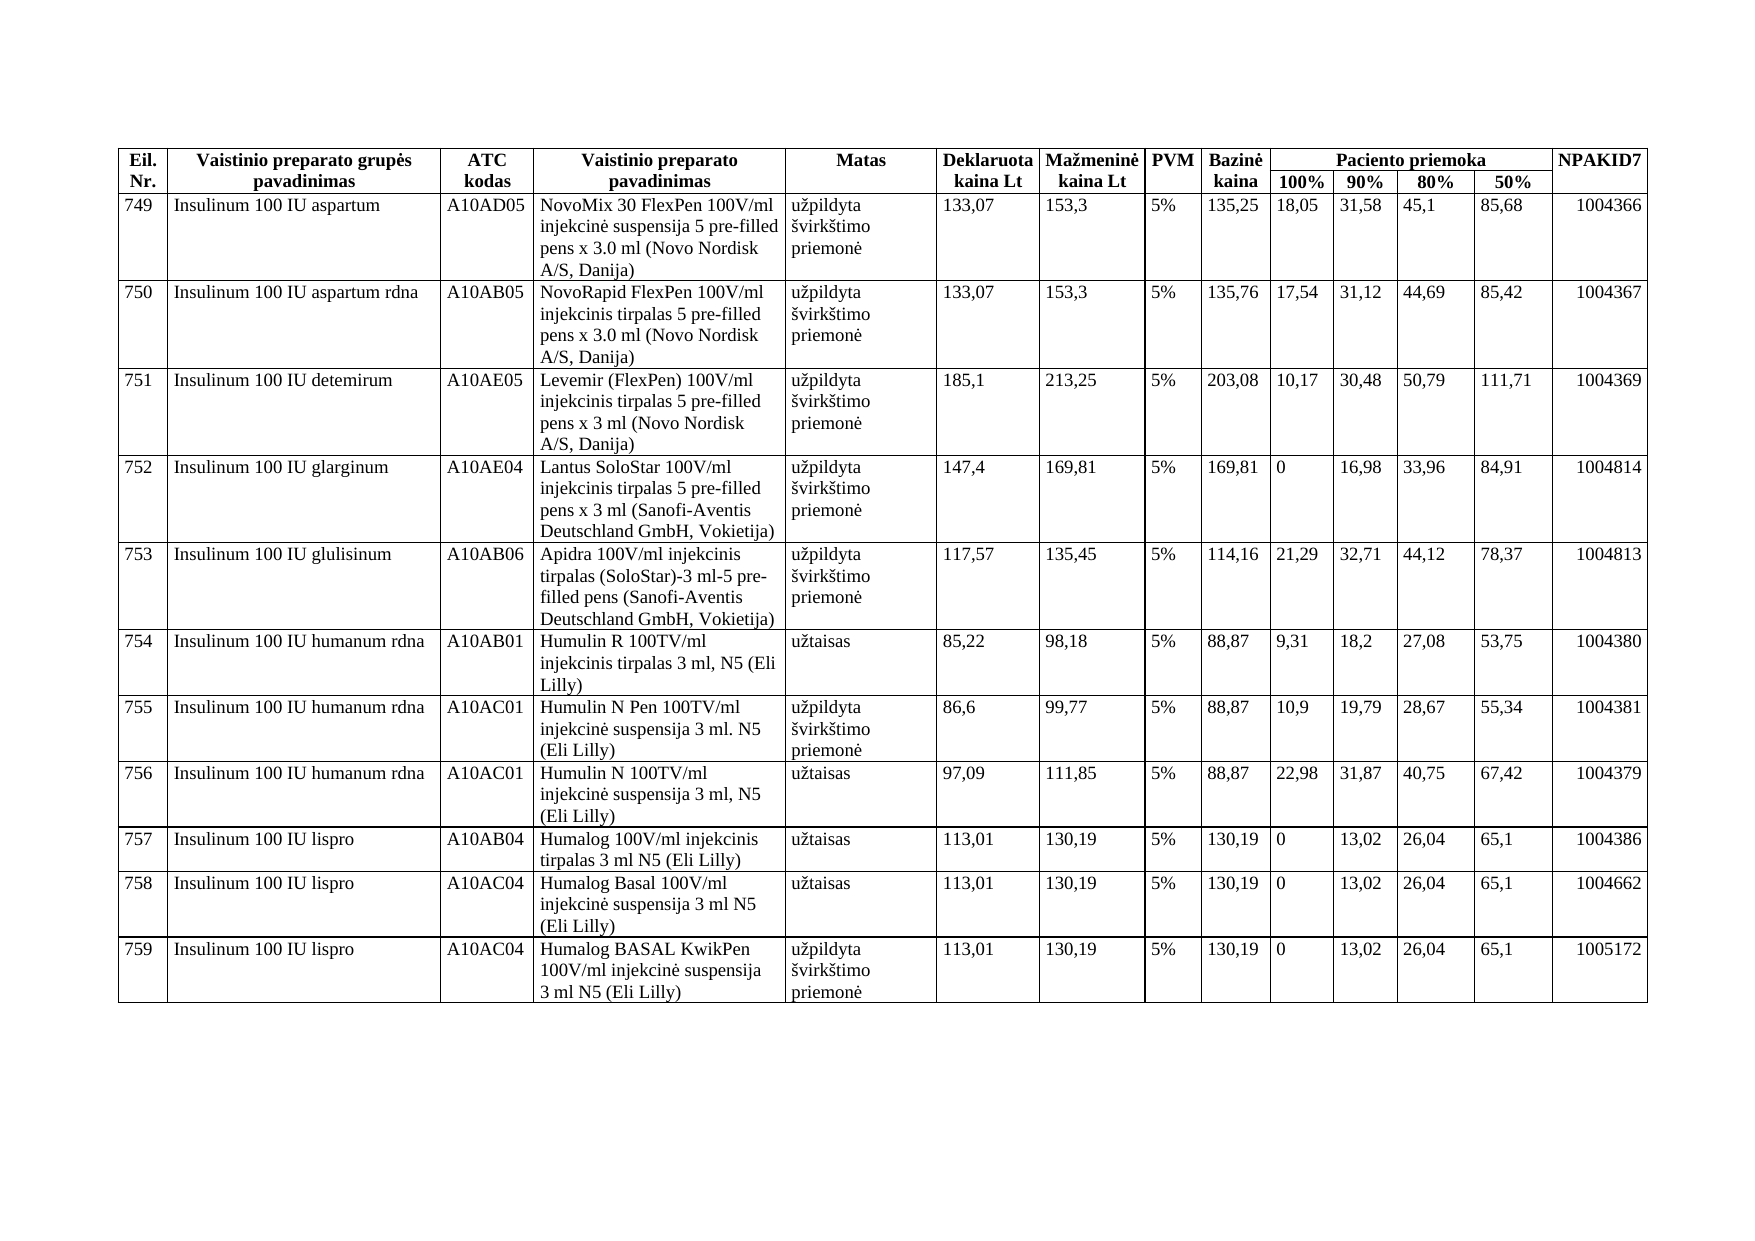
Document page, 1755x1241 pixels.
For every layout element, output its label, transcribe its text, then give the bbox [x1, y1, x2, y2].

table_cell Insulinum 100 IU humanum rdna [168, 762, 440, 826]
table_cell A10AB01 [441, 630, 533, 695]
table_cell užpildyta švirkštimo priemonė [786, 543, 936, 629]
table_header Eil. Nr. [119, 149, 167, 193]
table_cell 88,87 [1202, 696, 1270, 761]
table_cell 65,1 [1475, 872, 1552, 936]
table_cell 26,04 [1398, 872, 1474, 936]
table_cell užtaisas [786, 762, 936, 826]
table_header ATC kodas [441, 149, 533, 193]
table_cell 185,1 [937, 369, 1039, 455]
table_cell Insulinum 100 IU aspartum rdna [168, 281, 440, 367]
table_cell 758 [119, 872, 167, 936]
table_cell 5% [1146, 456, 1201, 542]
table_cell 1004381 [1553, 696, 1647, 761]
table_cell 5% [1146, 696, 1201, 761]
table_cell 135,25 [1202, 194, 1270, 280]
table_cell Humalog Basal 100V/ml injekcinė suspensija 3 ml N5 (Eli Lilly) [534, 872, 785, 936]
table_cell užpildyta švirkštimo priemonė [786, 696, 936, 761]
table_cell 203,08 [1202, 369, 1270, 455]
table_cell 153,3 [1040, 194, 1144, 280]
table_cell 16,98 [1334, 456, 1397, 542]
table_cell 1004380 [1553, 630, 1647, 695]
table_cell A10AD05 [441, 194, 533, 280]
table_cell 85,22 [937, 630, 1039, 695]
table_header Deklaruota kaina Lt [937, 149, 1039, 193]
table_cell Insulinum 100 IU aspartum [168, 194, 440, 280]
table_cell 5% [1146, 630, 1201, 695]
table_cell 10,17 [1271, 369, 1333, 455]
table_cell 98,18 [1040, 630, 1144, 695]
table_cell 130,19 [1202, 938, 1270, 1002]
table_cell 45,1 [1398, 194, 1474, 280]
table_cell 135,76 [1202, 281, 1270, 367]
table_cell 0 [1271, 456, 1333, 542]
table_cell 169,81 [1040, 456, 1144, 542]
table_cell Humulin N Pen 100TV/ml injekcinė suspensija 3 ml. N5 (Eli Lilly) [534, 696, 785, 761]
table_cell 44,69 [1398, 281, 1474, 367]
table_cell 78,37 [1475, 543, 1552, 629]
table_cell 100% [1271, 171, 1333, 193]
table_cell 117,57 [937, 543, 1039, 629]
table_cell 0 [1271, 828, 1333, 871]
table_cell 85,68 [1475, 194, 1552, 280]
table_cell 53,75 [1475, 630, 1552, 695]
table_cell 5% [1146, 762, 1201, 826]
table_header Matas [786, 149, 936, 193]
table_cell A10AC04 [441, 872, 533, 936]
table_cell užpildyta švirkštimo priemonė [786, 194, 936, 280]
table_cell 213,25 [1040, 369, 1144, 455]
table_header Vaistinio preparato grupės pavadinimas [168, 149, 440, 193]
table_cell užpildyta švirkštimo priemonė [786, 456, 936, 542]
table_cell 130,19 [1040, 938, 1144, 1002]
table_cell 113,01 [937, 938, 1039, 1002]
table_cell 32,71 [1334, 543, 1397, 629]
table_cell 17,54 [1271, 281, 1333, 367]
table_cell 755 [119, 696, 167, 761]
table_cell Levemir (FlexPen) 100V/ml injekcinis tirpalas 5 pre-filled pens x 3 ml (Novo Nordisk A/S, Danija) [534, 369, 785, 455]
table_cell A10AC01 [441, 762, 533, 826]
table_cell 13,02 [1334, 872, 1397, 936]
table_cell Apidra 100V/ml injekcinis tirpalas (SoloStar)-3 ml-5 pre-filled pens (Sanofi-Aventis Deutschland GmbH, Vokietija) [534, 543, 785, 629]
table_cell 759 [119, 938, 167, 1002]
table_cell 114,16 [1202, 543, 1270, 629]
table_cell 85,42 [1475, 281, 1552, 367]
table_cell Insulinum 100 IU lispro [168, 938, 440, 1002]
table_cell 28,67 [1398, 696, 1474, 761]
table_cell 135,45 [1040, 543, 1144, 629]
table_cell Insulinum 100 IU detemirum [168, 369, 440, 455]
table_cell 1004367 [1553, 281, 1647, 367]
table_cell Humalog BASAL KwikPen 100V/ml injekcinė suspensija 3 ml N5 (Eli Lilly) [534, 938, 785, 1002]
table_cell 5% [1146, 938, 1201, 1002]
table_cell A10AB04 [441, 828, 533, 871]
table_cell 86,6 [937, 696, 1039, 761]
table_cell 9,31 [1271, 630, 1333, 695]
table_cell NovoRapid FlexPen 100V/ml injekcinis tirpalas 5 pre-filled pens x 3.0 ml (Novo Nordisk A/S, Danija) [534, 281, 785, 367]
table_cell 1004379 [1553, 762, 1647, 826]
table_cell 22,98 [1271, 762, 1333, 826]
table_cell 65,1 [1475, 828, 1552, 871]
table_cell 130,19 [1202, 872, 1270, 936]
table_cell Humalog 100V/ml injekcinis tirpalas 3 ml N5 (Eli Lilly) [534, 828, 785, 871]
table_cell Humulin N 100TV/ml injekcinė suspensija 3 ml, N5 (Eli Lilly) [534, 762, 785, 826]
table_cell 1004369 [1553, 369, 1647, 455]
table_cell 5% [1146, 543, 1201, 629]
table_header NPAKID7 [1553, 149, 1647, 193]
table_cell 1004814 [1553, 456, 1647, 542]
table_cell 1004813 [1553, 543, 1647, 629]
table_cell 30,48 [1334, 369, 1397, 455]
table_cell 754 [119, 630, 167, 695]
table_cell Insulinum 100 IU lispro [168, 872, 440, 936]
table_cell Insulinum 100 IU humanum rdna [168, 696, 440, 761]
table_cell Lantus SoloStar 100V/ml injekcinis tirpalas 5 pre-filled pens x 3 ml (Sanofi-Aventis Deutschland GmbH, Vokietija) [534, 456, 785, 542]
table_cell 26,04 [1398, 938, 1474, 1002]
table_cell 13,02 [1334, 938, 1397, 1002]
table_cell 90% [1334, 171, 1397, 193]
table_cell 752 [119, 456, 167, 542]
table_cell A10AC04 [441, 938, 533, 1002]
table_cell užpildyta švirkštimo priemonė [786, 281, 936, 367]
table_cell 31,12 [1334, 281, 1397, 367]
table_cell Insulinum 100 IU glulisinum [168, 543, 440, 629]
table_cell 751 [119, 369, 167, 455]
table_cell Humulin R 100TV/ml injekcinis tirpalas 3 ml, N5 (Eli Lilly) [534, 630, 785, 695]
table_cell užtaisas [786, 630, 936, 695]
table_cell 113,01 [937, 872, 1039, 936]
table_header Mažmeninė kaina Lt [1040, 149, 1144, 193]
table_cell 756 [119, 762, 167, 826]
table_header Paciento priemoka [1271, 149, 1552, 170]
table_cell 55,34 [1475, 696, 1552, 761]
table_cell 113,01 [937, 828, 1039, 871]
table_cell 133,07 [937, 194, 1039, 280]
table_cell A10AE05 [441, 369, 533, 455]
table_cell 147,4 [937, 456, 1039, 542]
table_cell 0 [1271, 872, 1333, 936]
table_cell 88,87 [1202, 762, 1270, 826]
table_cell 67,42 [1475, 762, 1552, 826]
table_cell 18,05 [1271, 194, 1333, 280]
table_cell 97,09 [937, 762, 1039, 826]
table_cell užtaisas [786, 828, 936, 871]
table_cell 50% [1475, 171, 1552, 193]
table_cell 753 [119, 543, 167, 629]
table_cell 80% [1398, 171, 1474, 193]
table_cell 1005172 [1553, 938, 1647, 1002]
table_header Bazinė kaina Lt [1202, 149, 1270, 193]
table_header Vaistinio preparato pavadinimas [534, 149, 785, 193]
table_cell 5% [1146, 194, 1201, 280]
table_cell A10AE04 [441, 456, 533, 542]
table_cell 111,71 [1475, 369, 1552, 455]
table_cell 21,29 [1271, 543, 1333, 629]
table_cell A10AB05 [441, 281, 533, 367]
table_cell 169,81 [1202, 456, 1270, 542]
table_cell 130,19 [1040, 828, 1144, 871]
table_cell 26,04 [1398, 828, 1474, 871]
table_cell Insulinum 100 IU lispro [168, 828, 440, 871]
table_cell 13,02 [1334, 828, 1397, 871]
table_cell 50,79 [1398, 369, 1474, 455]
table_header PVM [1146, 149, 1201, 193]
table_cell 130,19 [1202, 828, 1270, 871]
table_cell 10,9 [1271, 696, 1333, 761]
table_cell 5% [1146, 369, 1201, 455]
table_cell 99,77 [1040, 696, 1144, 761]
table_cell 111,85 [1040, 762, 1144, 826]
table_cell 44,12 [1398, 543, 1474, 629]
table_cell užtaisas [786, 872, 936, 936]
table_cell 1004386 [1553, 828, 1647, 871]
table_cell 5% [1146, 281, 1201, 367]
table_cell 750 [119, 281, 167, 367]
table_cell 1004366 [1553, 194, 1647, 280]
table_cell Insulinum 100 IU glarginum [168, 456, 440, 542]
table_cell 40,75 [1398, 762, 1474, 826]
table_cell A10AB06 [441, 543, 533, 629]
table_cell 84,91 [1475, 456, 1552, 542]
table_cell A10AC01 [441, 696, 533, 761]
table_cell 18,2 [1334, 630, 1397, 695]
table_cell 19,79 [1334, 696, 1397, 761]
table_cell 153,3 [1040, 281, 1144, 367]
table_cell 1004662 [1553, 872, 1647, 936]
table_cell NovoMix 30 FlexPen 100V/ml injekcinė suspensija 5 pre-filled pens x 3.0 ml (Novo Nordisk A/S, Danija) [534, 194, 785, 280]
table_cell 65,1 [1475, 938, 1552, 1002]
table_cell 0 [1271, 938, 1333, 1002]
table_cell 5% [1146, 828, 1201, 871]
table_cell 5% [1146, 872, 1201, 936]
table_cell Insulinum 100 IU humanum rdna [168, 630, 440, 695]
table_cell 133,07 [937, 281, 1039, 367]
table_cell užpildyta švirkštimo priemonė [786, 369, 936, 455]
table_cell 33,96 [1398, 456, 1474, 542]
table_cell 31,87 [1334, 762, 1397, 826]
table_cell 27,08 [1398, 630, 1474, 695]
table_cell 749 [119, 194, 167, 280]
table_cell 130,19 [1040, 872, 1144, 936]
table_cell 757 [119, 828, 167, 871]
table_cell užpildyta švirkštimo priemonė [786, 938, 936, 1002]
table_cell 31,58 [1334, 194, 1397, 280]
table_cell 88,87 [1202, 630, 1270, 695]
